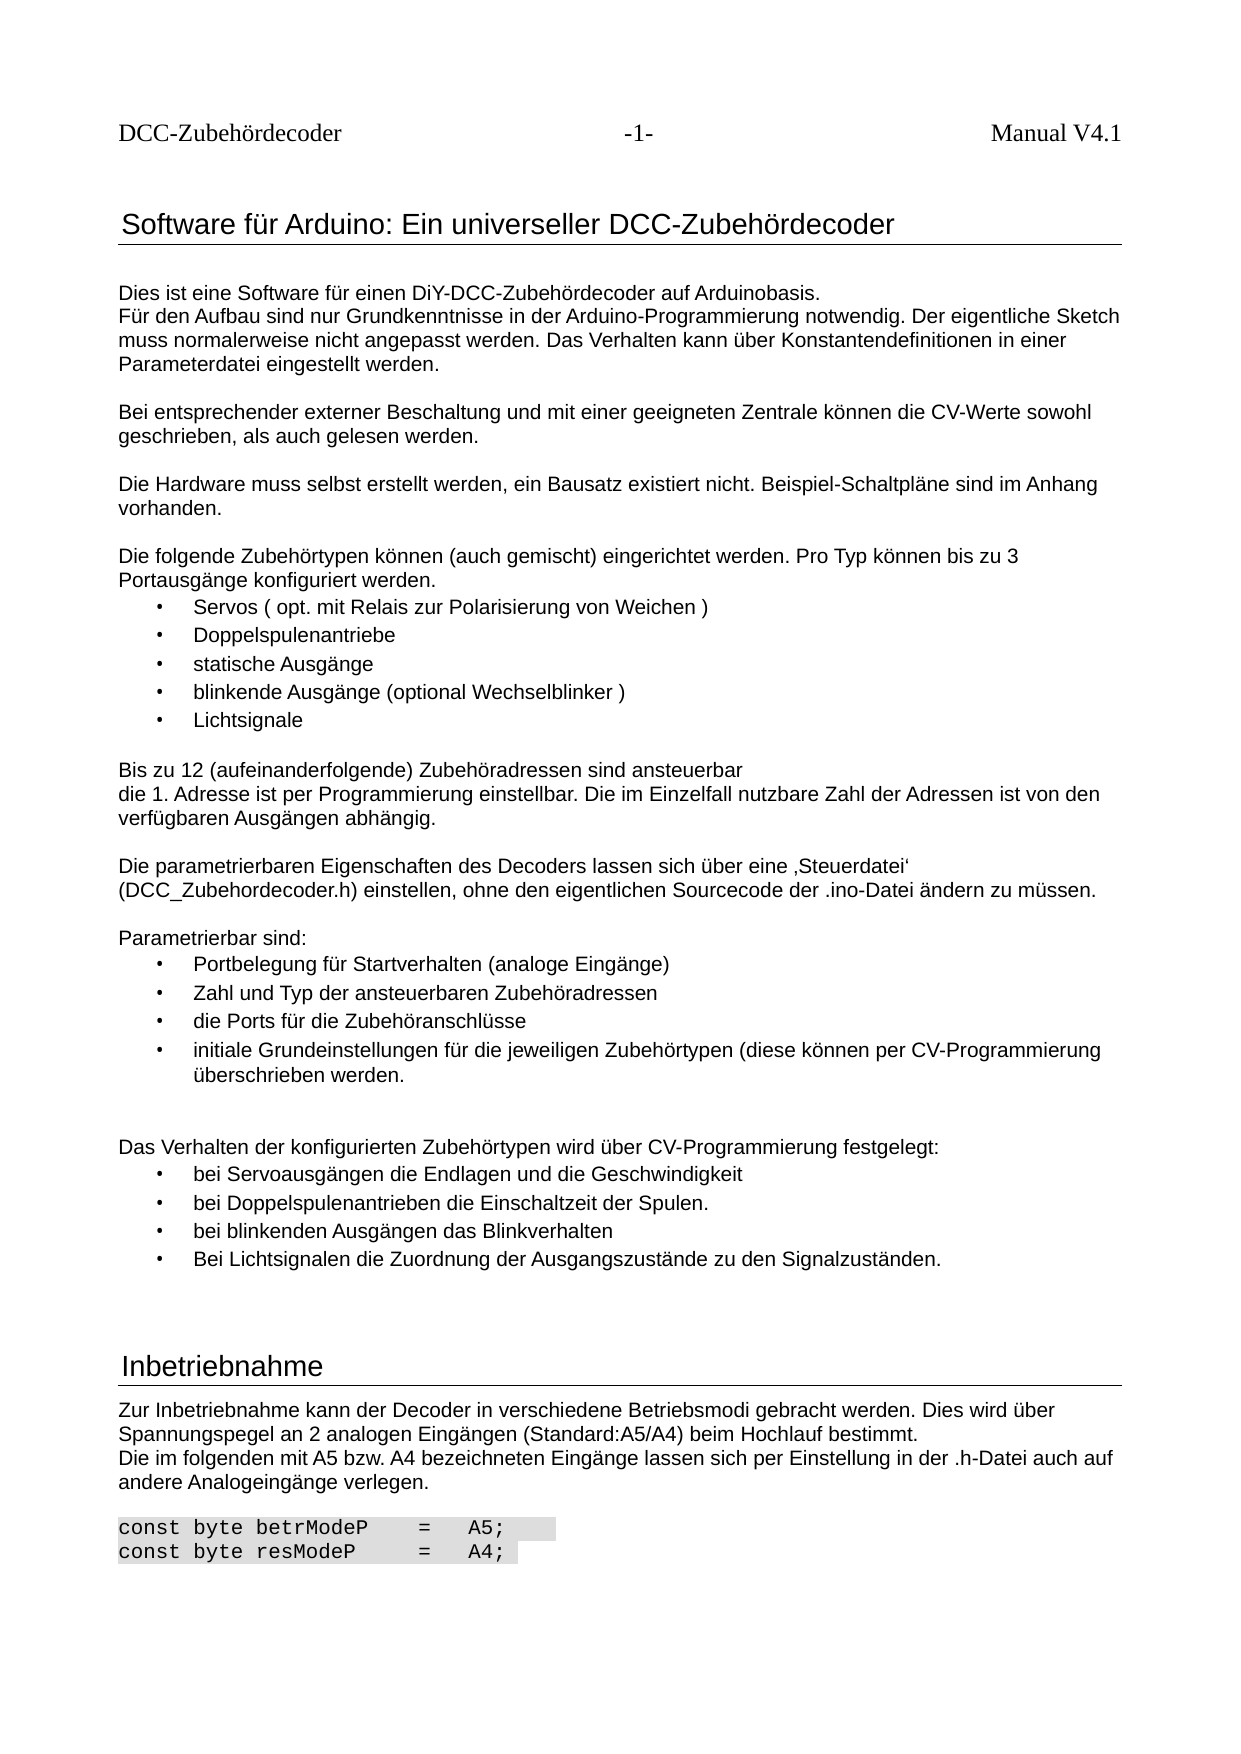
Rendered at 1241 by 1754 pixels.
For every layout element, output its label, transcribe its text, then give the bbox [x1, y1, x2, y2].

list initiale Grundeinstellungen für die jeweiligen Zubehörtypen (diese können per CV-Programmierung überschrieben werden. [156, 1035, 1122, 1087]
list Doppelspulenantriebe [156, 620, 1122, 649]
list Servos ( opt. mit Relais zur Polarisierung von Weichen ) [156, 592, 1122, 620]
list bei blinkenden Ausgängen das Blinkverhalten [156, 1216, 1122, 1244]
subtitle Inbetriebnahme [118, 1346, 1122, 1385]
list blinkende Ausgänge (optional Wechselblinker ) [156, 677, 1122, 706]
list statische Ausgänge [156, 649, 1122, 677]
text Die folgende Zubehörtypen können (auch gemischt) eingerichtet werden. Pro Typ können bis zu 3 Portausgänge konfiguriert werden. [118, 544, 1122, 592]
list bei Doppelspulenantrieben die Einschaltzeit der Spulen. [156, 1188, 1122, 1216]
text Die im folgenden mit A5 bzw. A4 bezeichneten Eingänge lassen sich per Einstellung in der .h-Datei auch auf andere Analogeingänge verlegen. [118, 1446, 1122, 1494]
text const byte resModeP = A4; [118, 1541, 1122, 1564]
list Zahl und Typ der ansteuerbaren Zubehöradressen [156, 978, 1122, 1006]
text Die parametrierbaren Eigenschaften des Decoders lassen sich über eine ‚Steuerdatei‘ (DCC_Zubehordecoder.h) einstellen, ohne den eigentlichen Sourcecode der .ino-Datei ändern zu müssen. [118, 830, 1122, 902]
text const byte betrModeP = A5; [118, 1517, 1122, 1541]
text Bei entsprechender externer Beschaltung und mit einer geeigneten Zentrale können die CV-Werte sowohl geschrieben, als auch gelesen werden. [118, 400, 1122, 448]
subtitle Software für Arduino: Ein universeller DCC-Zubehördecoder [118, 204, 1122, 244]
list die Ports für die Zubehöranschlüsse [156, 1006, 1122, 1035]
list Bei Lichtsignalen die Zuordnung der Ausgangszustände zu den Signalzuständen. [156, 1244, 1122, 1273]
text Dies ist eine Software für einen DiY-DCC-Zubehördecoder auf Arduinobasis. [118, 280, 1122, 304]
list bei Servoausgängen die Endlagen und die Geschwindigkeit [156, 1159, 1122, 1188]
text Bis zu 12 (aufeinanderfolgende) Zubehöradressen sind ansteuerbar die 1. Adresse ist per Programmierung einstellbar. Die im Einzelfall nutzbare Zahl der Adressen ist von den verfügbaren Ausgängen abhängig. [118, 758, 1122, 830]
text Die Hardware muss selbst erstellt werden, ein Bausatz existiert nicht. Beispiel-Schaltpläne sind im Anhang vorhanden. [118, 472, 1122, 520]
text Zur Inbetriebnahme kann der Decoder in verschiedene Betriebsmodi gebracht werden. Dies wird über Spannungspegel an 2 analogen Eingängen (Standard:A5/A4) beim Hochlauf bestimmt. [118, 1398, 1122, 1446]
text Parametrierbar sind: [118, 926, 1122, 949]
list Lichtsignale [156, 706, 1122, 734]
text Das Verhalten der konfigurierten Zubehörtypen wird über CV-Programmierung festgelegt: [118, 1111, 1122, 1159]
list Portbelegung für Startverhalten (analoge Eingänge) [156, 949, 1122, 978]
text Für den Aufbau sind nur Grundkenntnisse in der Arduino-Programmierung notwendig. Der eigentliche Sketch muss normalerweise nicht angepasst werden. Das Verhalten kann über Konstantendefinitionen in einer Parameterdatei eingestellt werden. [118, 304, 1122, 376]
